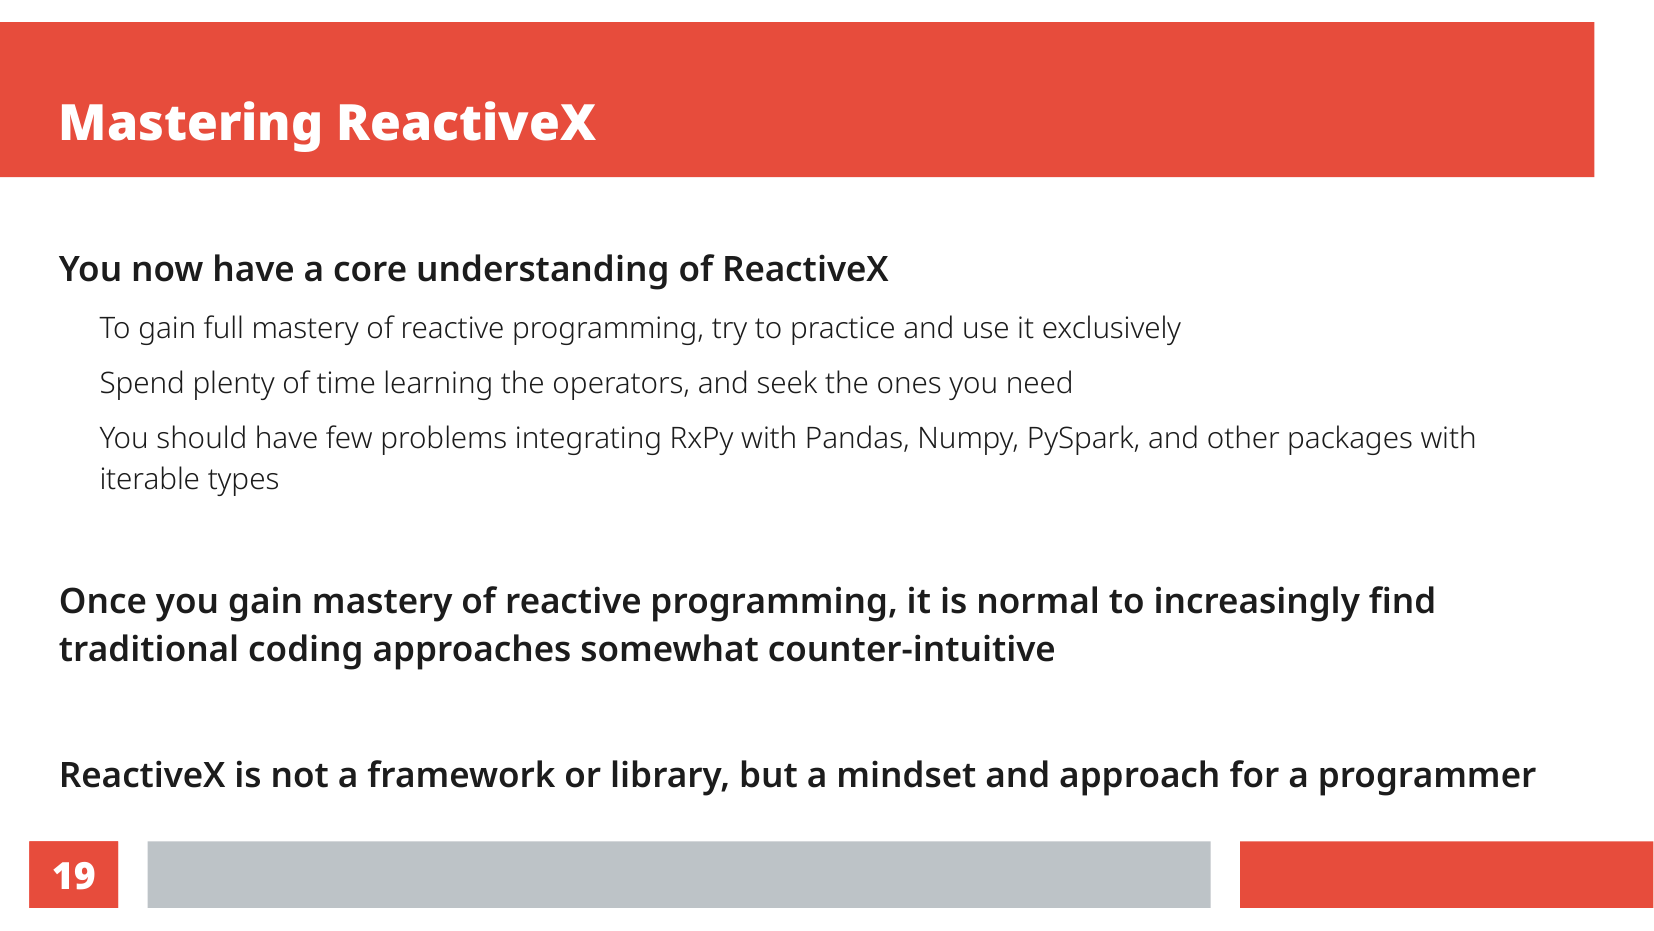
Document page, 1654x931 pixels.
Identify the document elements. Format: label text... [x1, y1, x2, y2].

title Mastering ReactiveX [58, 44, 1595, 155]
list You now have a core understanding of ReactiveX To gain full mastery of reactive programming, try to practice and use it exclusively Spend plenty of time learning the operators, and seek the ones you need You should have few problems integrating RxPy with Pandas, Numpy, PySpark, and other packages with iterable types Once you gain mastery of reactive programming, it is normal to increasingly find traditional coding approaches somewhat counter-intuitive ReactiveX is not a framework or library, but a mindset and approach for a programmer [58, 243, 1565, 820]
